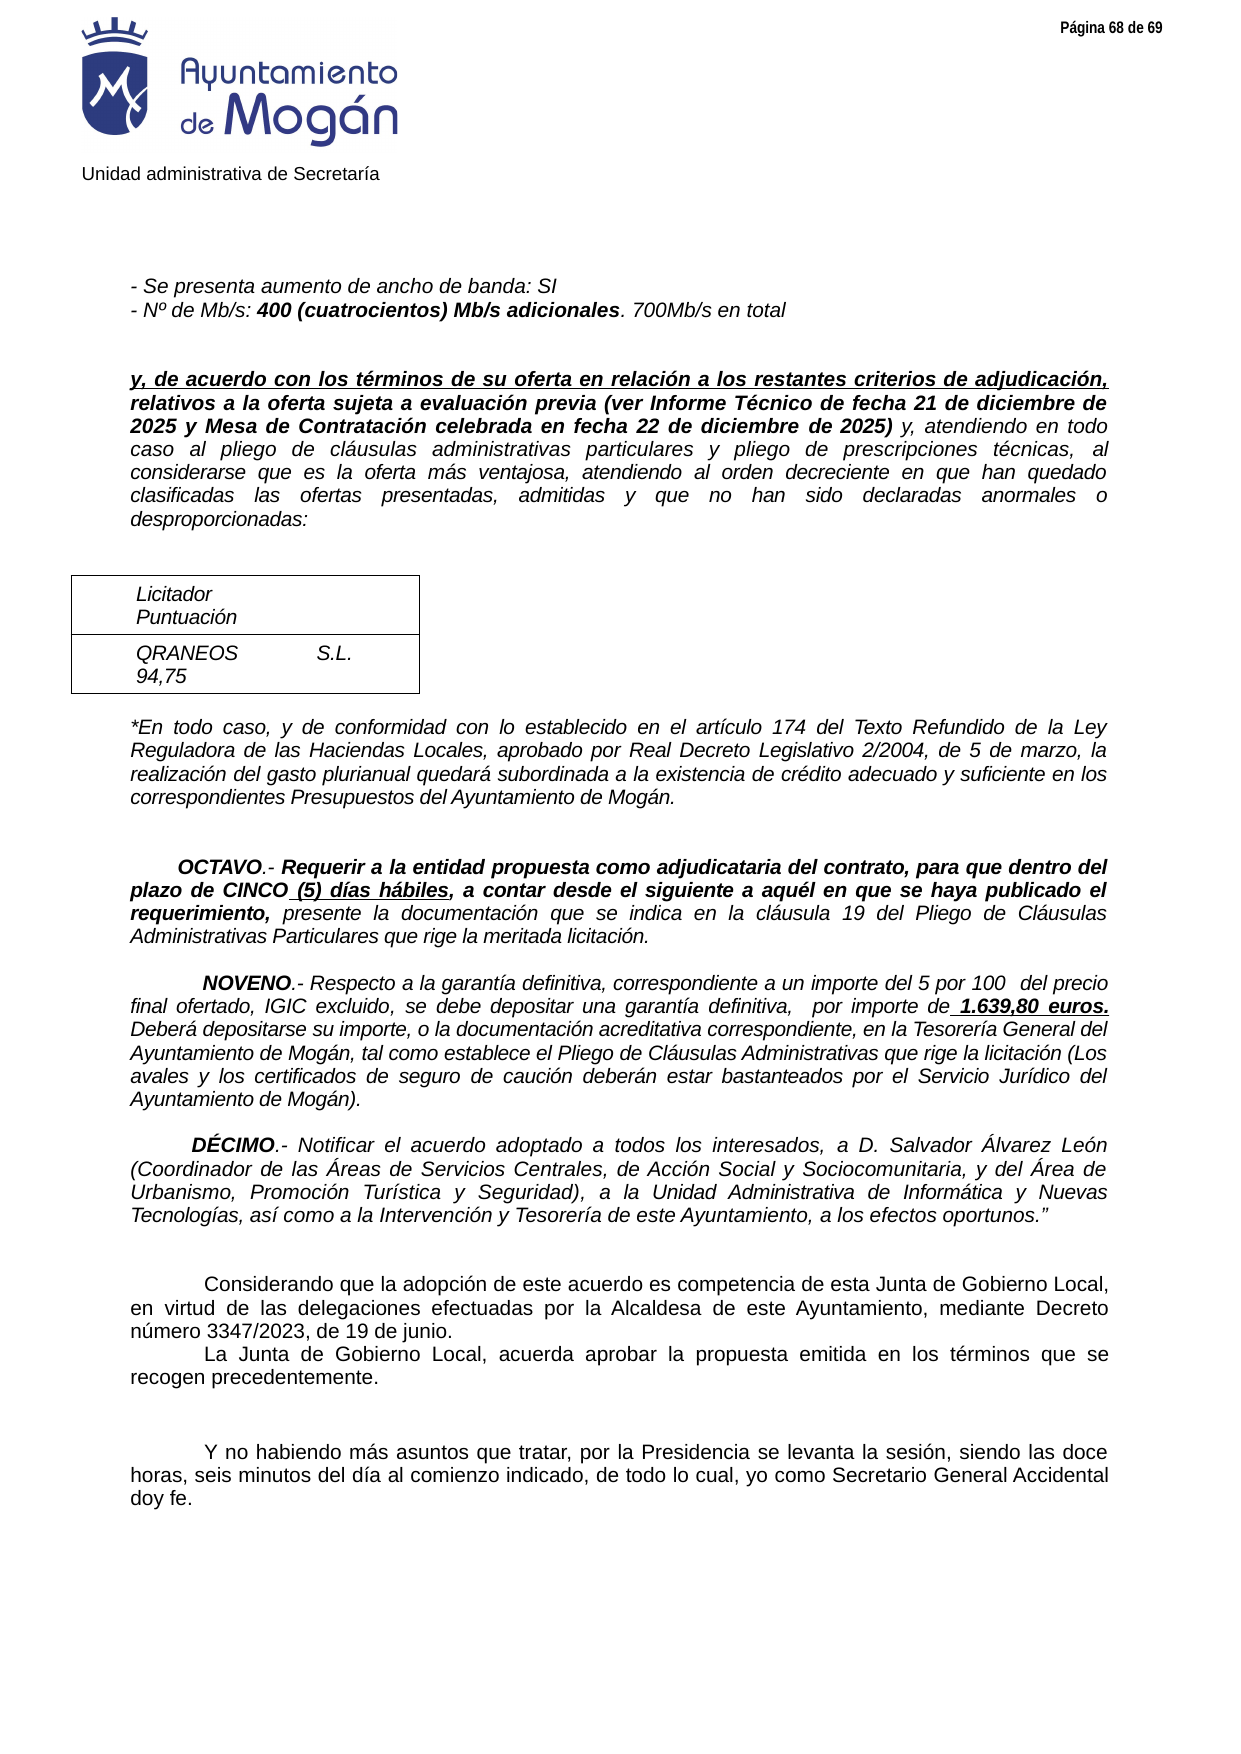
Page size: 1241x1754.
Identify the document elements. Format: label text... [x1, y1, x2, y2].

text Y no habiendo más asuntos que tratar, por la Presidencia se levanta la sesión, siendo las doce horas, seis minutos del día al comienzo indicado, de todo lo cual, yo como Secretario General Accidental doy fe. [130, 1440, 1110, 1510]
table_header Licitador Puntuación [72, 576, 419, 634]
text OCTAVO.- Requerir a la entidad propuesta como adjudicataria del contrato, para que dentro del plazo de CINCO (5) días hábiles, a contar desde el siguiente a aquél en que se haya publicado el requerimiento, presente la documentación que se indica en la cláusula 19 del Pliego de Cláusulas Administrativas Particulares que rige la meritada licitación. [130, 855, 1110, 948]
text y, de acuerdo con los términos de su oferta en relación a los restantes criterios de adjudicación, relativos a la oferta sujeta a evaluación previa (ver Informe Técnico de fecha 21 de diciembre de 2025 y Mesa de Contratación celebrada en fecha 22 de diciembre de 2025) y, atendiendo en todo caso al pliego de cláusulas administrativas particulares y pliego de prescripciones técnicas, al considerarse que es la oferta más ventajosa, atendiendo al orden decreciente en que han quedado clasificadas las ofertas presentadas, admitidas y que no han sido declaradas anormales o desproporcionadas: [130, 368, 1110, 531]
text - Nº de Mb/s: 400 (cuatrocientos) Mb/s adicionales. 700Mb/s en total [130, 298, 1110, 321]
text DÉCIMO.- Notificar el acuerdo adoptado a todos los interesados, a D. Salvador Álvarez León (Coordinador de las Áreas de Servicios Centrales, de Acción Social y Sociocomunitaria, y del Área de Urbanismo, Promoción Turística y Seguridad), a la Unidad Administrativa de Informática y Nuevas Tecnologías, así como a la Intervención y Tesorería de este Ayuntamiento, a los efectos oportunos.” [130, 1134, 1110, 1227]
text NOVENO.- Respecto a la garantía definitiva, correspondiente a un importe del 5 por 100 del precio final ofertado, IGIC excluido, se debe depositar una garantía definitiva, por importe de 1.639,80 euros. Deberá depositarse su importe, o la documentación acreditativa correspondiente, en la Tesorería General del Ayuntamiento de Mogán, tal como establece el Pliego de Cláusulas Administrativas que rige la licitación (Los avales y los certificados de seguro de caución deberán estar bastanteados por el Servicio Jurídico del Ayuntamiento de Mogán). [130, 971, 1110, 1111]
table_cell QRANEOS S.L. 94,75 [72, 635, 419, 693]
text - Se presenta aumento de ancho de banda: SI [130, 275, 1110, 298]
text Considerando que la adopción de este acuerdo es competencia de esta Junta de Gobierno Local, en virtud de las delegaciones efectuadas por la Alcaldesa de este Ayuntamiento, mediante Decreto número 3347/2023, de 19 de junio. [130, 1273, 1110, 1343]
text *En todo caso, y de conformidad con lo establecido en el artículo 174 del Texto Refundido de la Ley Reguladora de las Haciendas Locales, aprobado por Real Decreto Legislativo 2/2004, de 5 de marzo, la realización del gasto plurianual quedará subordinada a la existencia de crédito adecuado y suficiente en los correspondientes Presupuestos del Ayuntamiento de Mogán. [130, 716, 1110, 809]
text La Junta de Gobierno Local, acuerda aprobar la propuesta emitida en los términos que se recogen precedentemente. [130, 1343, 1110, 1389]
picture [81, 17, 398, 153]
